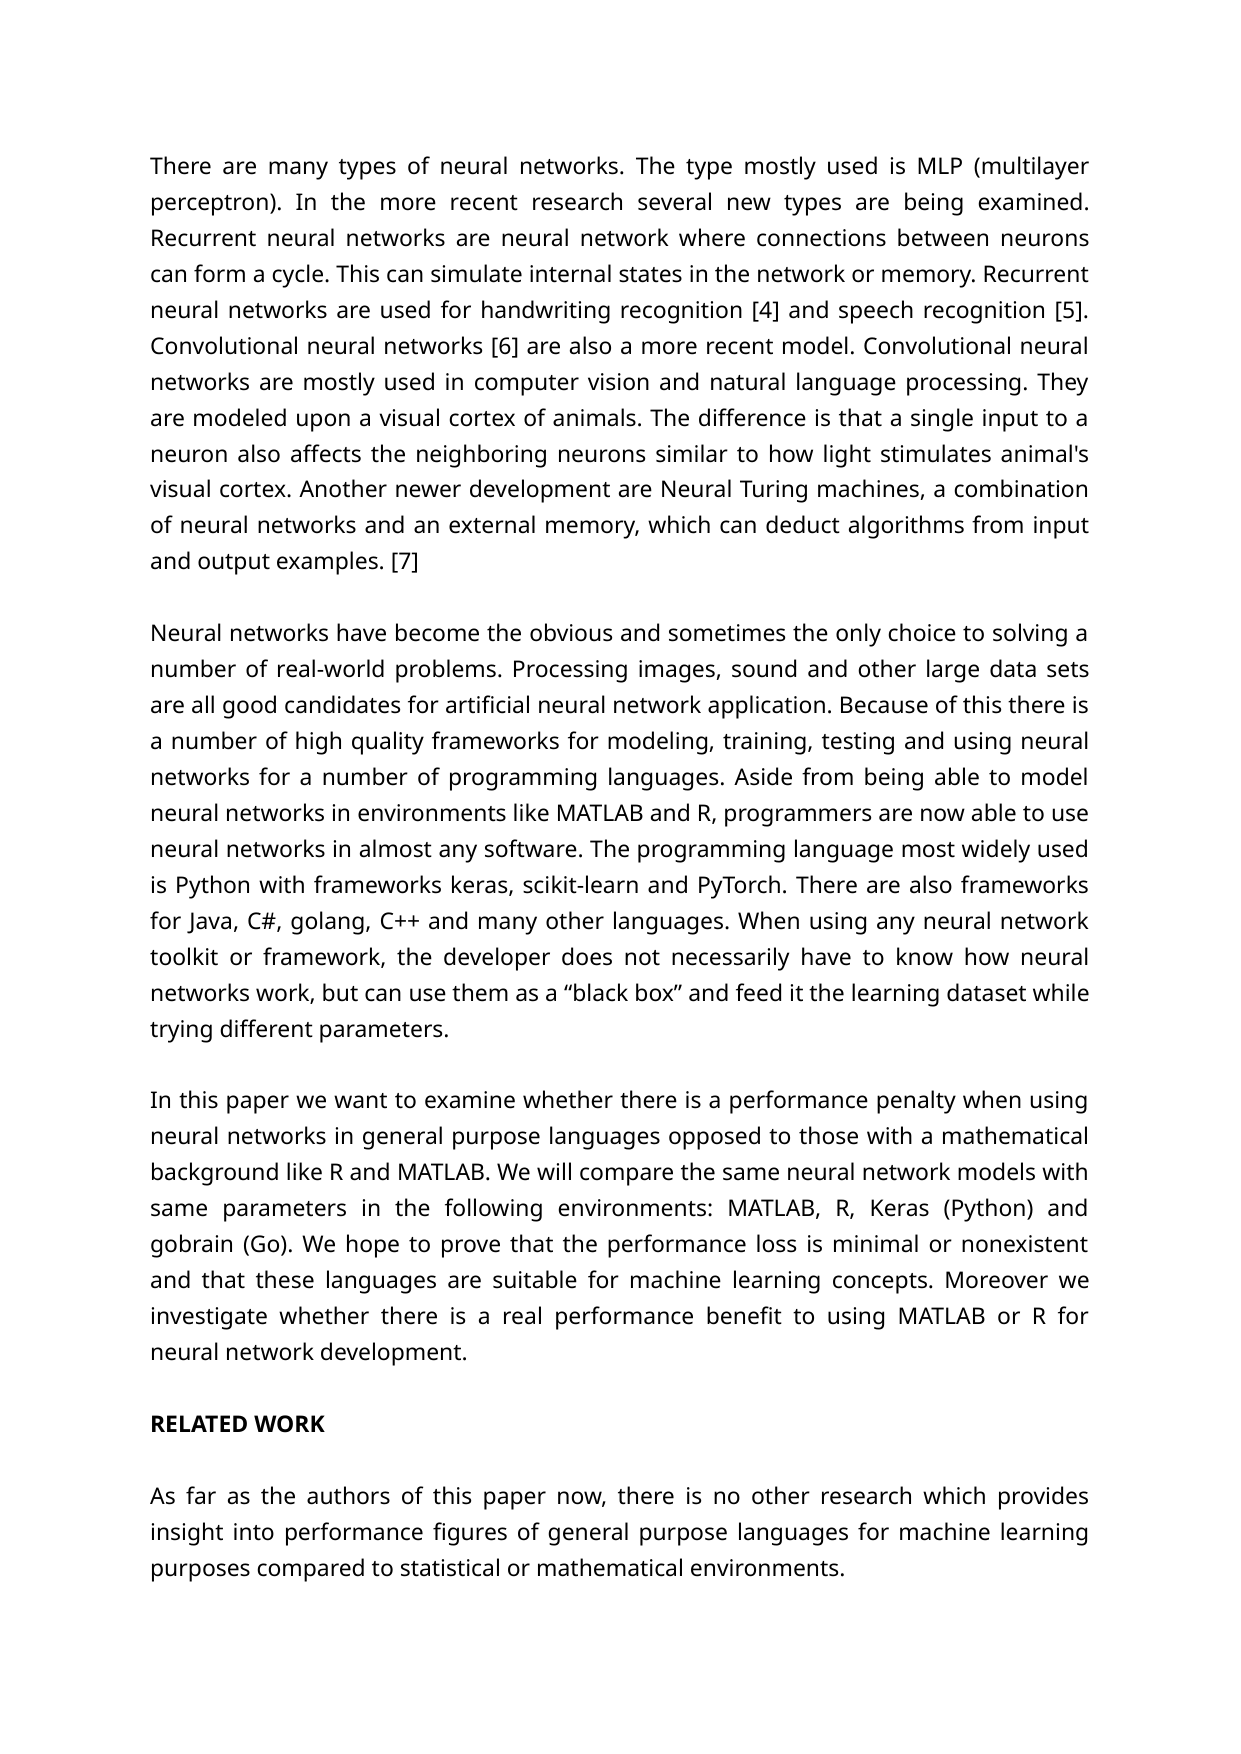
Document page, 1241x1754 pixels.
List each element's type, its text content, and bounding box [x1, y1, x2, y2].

text As far as the authors of this paper now, there is no other research which provides insight into performance figures of general purpose languages for machine learning purposes compared to statistical or mathematical environments. [150, 1480, 1090, 1583]
text In this paper we want to examine whether there is a performance penalty when using neural networks in general purpose languages opposed to those with a mathematical background like R and MATLAB. We will compare the same neural network models with same parameters in the following environments: MATLAB, R, Keras (Python) and gobrain (Go). We hope to prove that the performance loss is minimal or nonexistent and that these languages are suitable for machine learning concepts. Moreover we investigate whether there is a real performance benefit to using MATLAB or R for neural network development. [150, 1084, 1090, 1367]
text RELATED WORK [150, 1408, 1090, 1439]
text Neural networks have become the obvious and sometimes the only choice to solving a number of real-world problems. Processing images, sound and other large data sets are all good candidates for artificial neural network application. Because of this there is a number of high quality frameworks for modeling, training, testing and using neural networks for a number of programming languages. Aside from being able to model neural networks in environments like MATLAB and R, programmers are now able to use neural networks in almost any software. The programming language most widely used is Python with frameworks keras, scikit-learn and PyTorch. There are also frameworks for Java, C#, golang, C++ and many other languages. When using any neural network toolkit or framework, the developer does not necessarily have to know how neural networks work, but can use them as a “black box” and feed it the learning dataset while trying different parameters. [150, 617, 1090, 1044]
text There are many types of neural networks. The type mostly used is MLP (multilayer perceptron). In the more recent research several new types are being examined. Recurrent neural networks are neural network where connections between neurons can form a cycle. This can simulate internal states in the network or memory. Recurrent neural networks are used for handwriting recognition [4] and speech recognition [5]. Convolutional neural networks [6] are also a more recent model. Convolutional neural networks are mostly used in computer vision and natural language processing. They are modeled upon a visual cortex of animals. The difference is that a single input to a neuron also affects the neighboring neurons similar to how light stimulates animal's visual cortex. Another newer development are Neural Turing machines, a combination of neural networks and an external memory, which can deduct algorithms from input and output examples. [7] [150, 150, 1090, 577]
